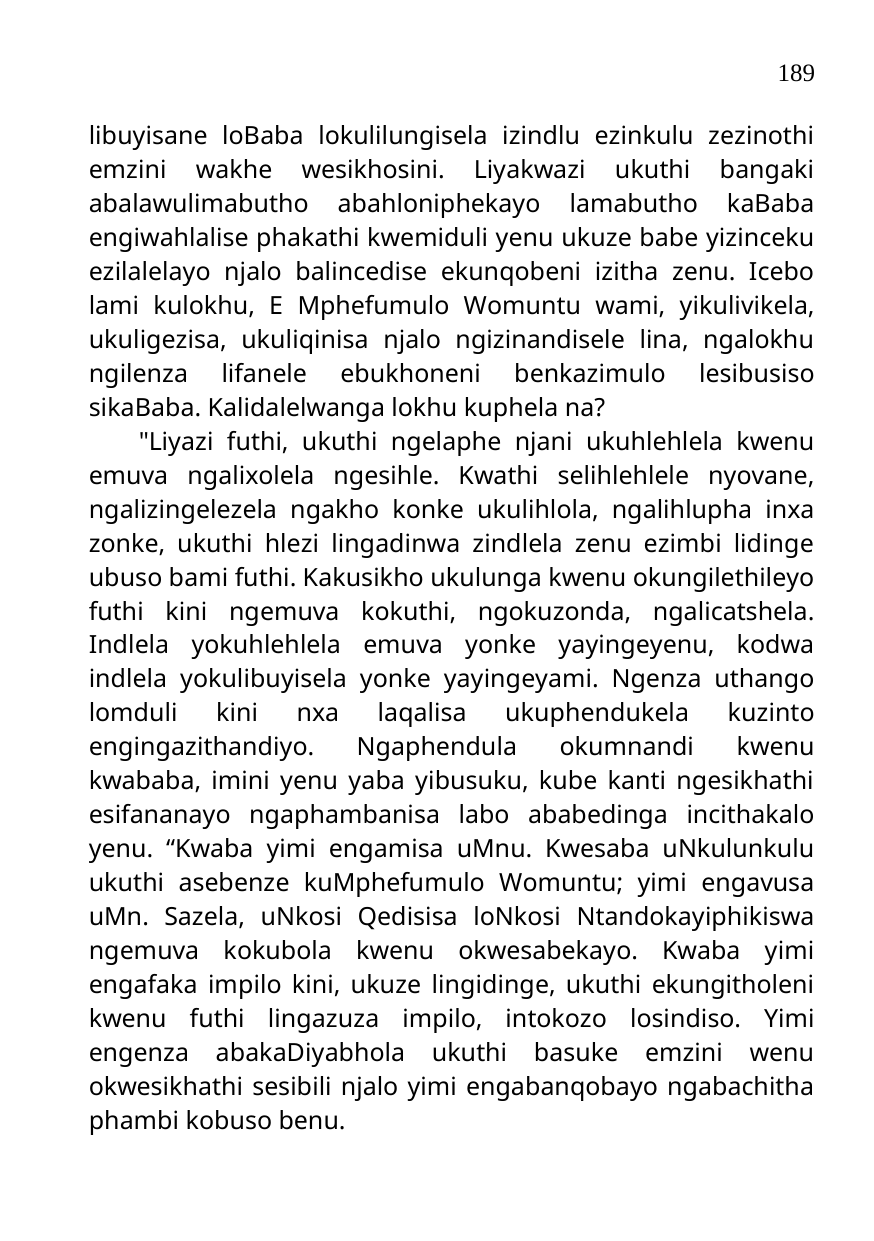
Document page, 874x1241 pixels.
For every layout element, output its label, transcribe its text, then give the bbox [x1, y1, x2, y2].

text libuyisane loBaba lokulilungisela izindlu ezinkulu zezinothi emzini wakhe wesikhosini. Liyakwazi ukuthi bangaki abalawulimabutho abahloniphekayo lamabutho kaBaba engiwahlalise phakathi kwemiduli yenu ukuze babe yizinceku ezilalelayo njalo balincedise ekunqobeni izitha zenu. Icebo lami kulokhu, E Mphefumulo Womuntu wami, yikulivikela, ukuligezisa, ukuliqinisa njalo ngizinandisele lina, ngalokhu ngilenza lifanele ebukhoneni benkazimulo lesibusiso sikaBaba. Kalidalelwanga lokhu kuphela na? [88, 118, 815, 424]
text "Liyazi futhi, ukuthi ngelaphe njani ukuhlehlela kwenu emuva ngalixolela ngesihle. Kwathi selihlehlele nyovane, ngalizingelezela ngakho konke ukulihlola, ngalihlupha inxa zonke, ukuthi hlezi lingadinwa zindlela zenu ezimbi lidinge ubuso bami futhi. Kakusikho ukulunga kwenu okungilethileyo futhi kini ngemuva kokuthi, ngokuzonda, ngalicatshela. Indlela yokuhlehlela emuva yonke yayingeyenu, kodwa indlela yokulibuyisela yonke yayingeyami. Ngenza uthango lomduli kini nxa laqalisa ukuphendukela kuzinto engingazithandiyo. Ngaphendula okumnandi kwenu kwababa, imini yenu yaba yibusuku, kube kanti ngesikhathi esifananayo ngaphambanisa labo ababedinga incithakalo yenu. “Kwaba yimi engamisa uMnu. Kwesaba uNkulunkulu ukuthi asebenze kuMphefumulo Womuntu; yimi engavusa uMn. Sazela, uNkosi Qedisisa loNkosi Ntandokayiphikiswa ngemuva kokubola kwenu okwesabekayo. Kwaba yimi engafaka impilo kini, ukuze lingidinge, ukuthi ekungitholeni kwenu futhi lingazuza impilo, intokozo losindiso. Yimi engenza abakaDiyabhola ukuthi basuke emzini wenu okwesikhathi sesibili njalo yimi engabanqobayo ngabachitha phambi kobuso benu. [88, 424, 815, 1137]
